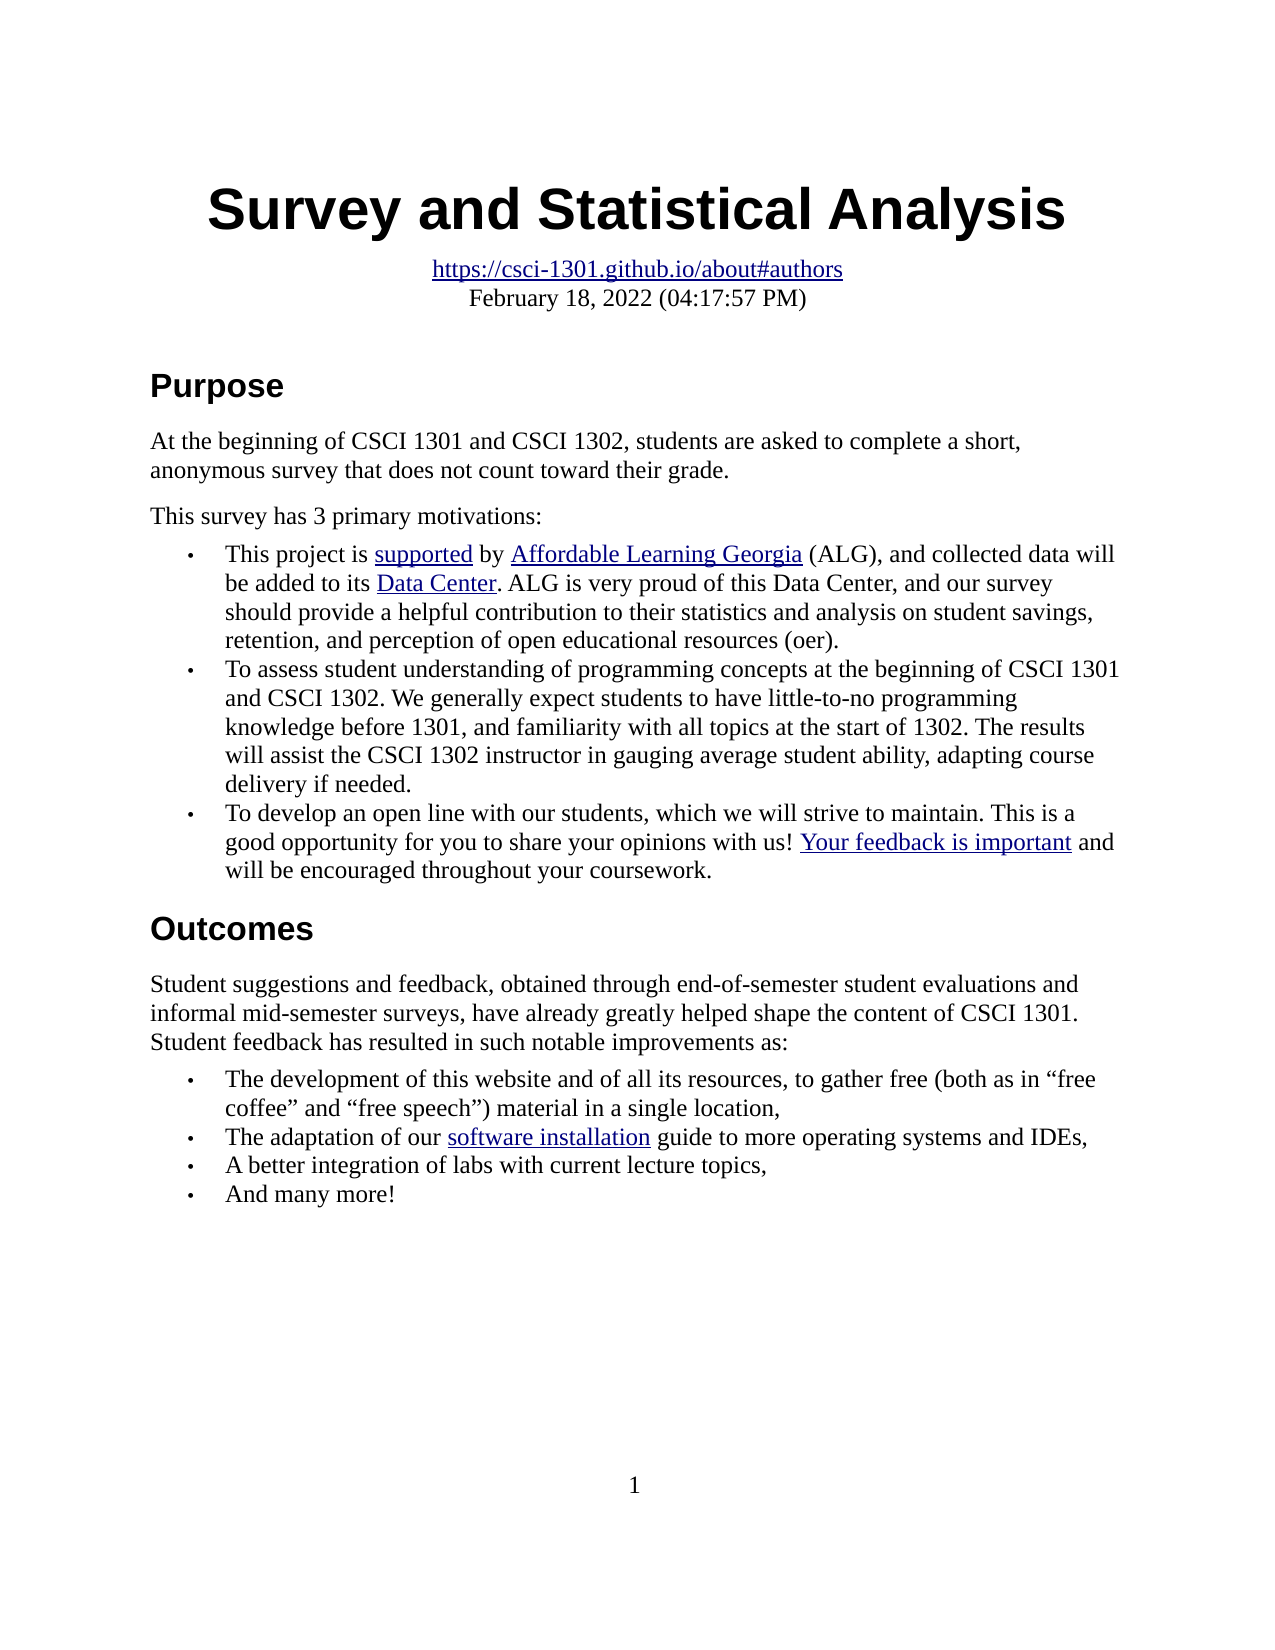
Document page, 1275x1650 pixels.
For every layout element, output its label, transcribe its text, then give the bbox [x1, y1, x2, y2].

text At the beginning of CSCI 1301 and CSCI 1302, students are asked to complete a short, anonymous survey that does not count toward their grade. [150, 426, 1125, 483]
list To develop an open line with our students, which we will strive to maintain. This is a good opportunity for you to share your opinions with us! Your feedback is important and will be encouraged throughout your coursework. [187, 798, 1125, 884]
text https://csci-1301.github.io/about#authors [150, 254, 1125, 283]
list And many more! [187, 1179, 1125, 1208]
list A better integration of labs with current lecture topics, [187, 1151, 1125, 1179]
subtitle Outcomes [150, 909, 1125, 948]
text This survey has 3 primary motivations: [150, 501, 1125, 530]
subtitle Purpose [150, 366, 1125, 404]
list The adaptation of our software installation guide to more operating systems and IDEs, [187, 1122, 1125, 1151]
text February 18, 2022 (04:17:57 PM) [150, 283, 1125, 312]
text Student suggestions and feedback, obtained through end-of-semester student evaluations and informal mid-semester surveys, have already greatly helped shape the content of CSCI 1301. Student feedback has resulted in such notable improvements as: [150, 969, 1125, 1055]
list To assess student understanding of programming concepts at the beginning of CSCI 1301 and CSCI 1302. We generally expect students to have little-to-no programming knowledge before 1301, and familiarity with all topics at the start of 1302. The results will assist the CSCI 1302 instructor in gauging average student ability, adapting course delivery if needed. [187, 654, 1125, 798]
list This project is supported by Affordable Learning Georgia (ALG), and collected data will be added to its Data Center. ALG is very proud of this Data Center, and our survey should provide a helpful contribution to their statistics and analysis on student savings, retention, and perception of open educational resources (oer). [187, 539, 1125, 654]
title Survey and Statistical Analysis [150, 175, 1125, 242]
list The development of this website and of all its resources, to gather free (both as in “free coffee” and “free speech”) material in a single location, [187, 1064, 1125, 1122]
